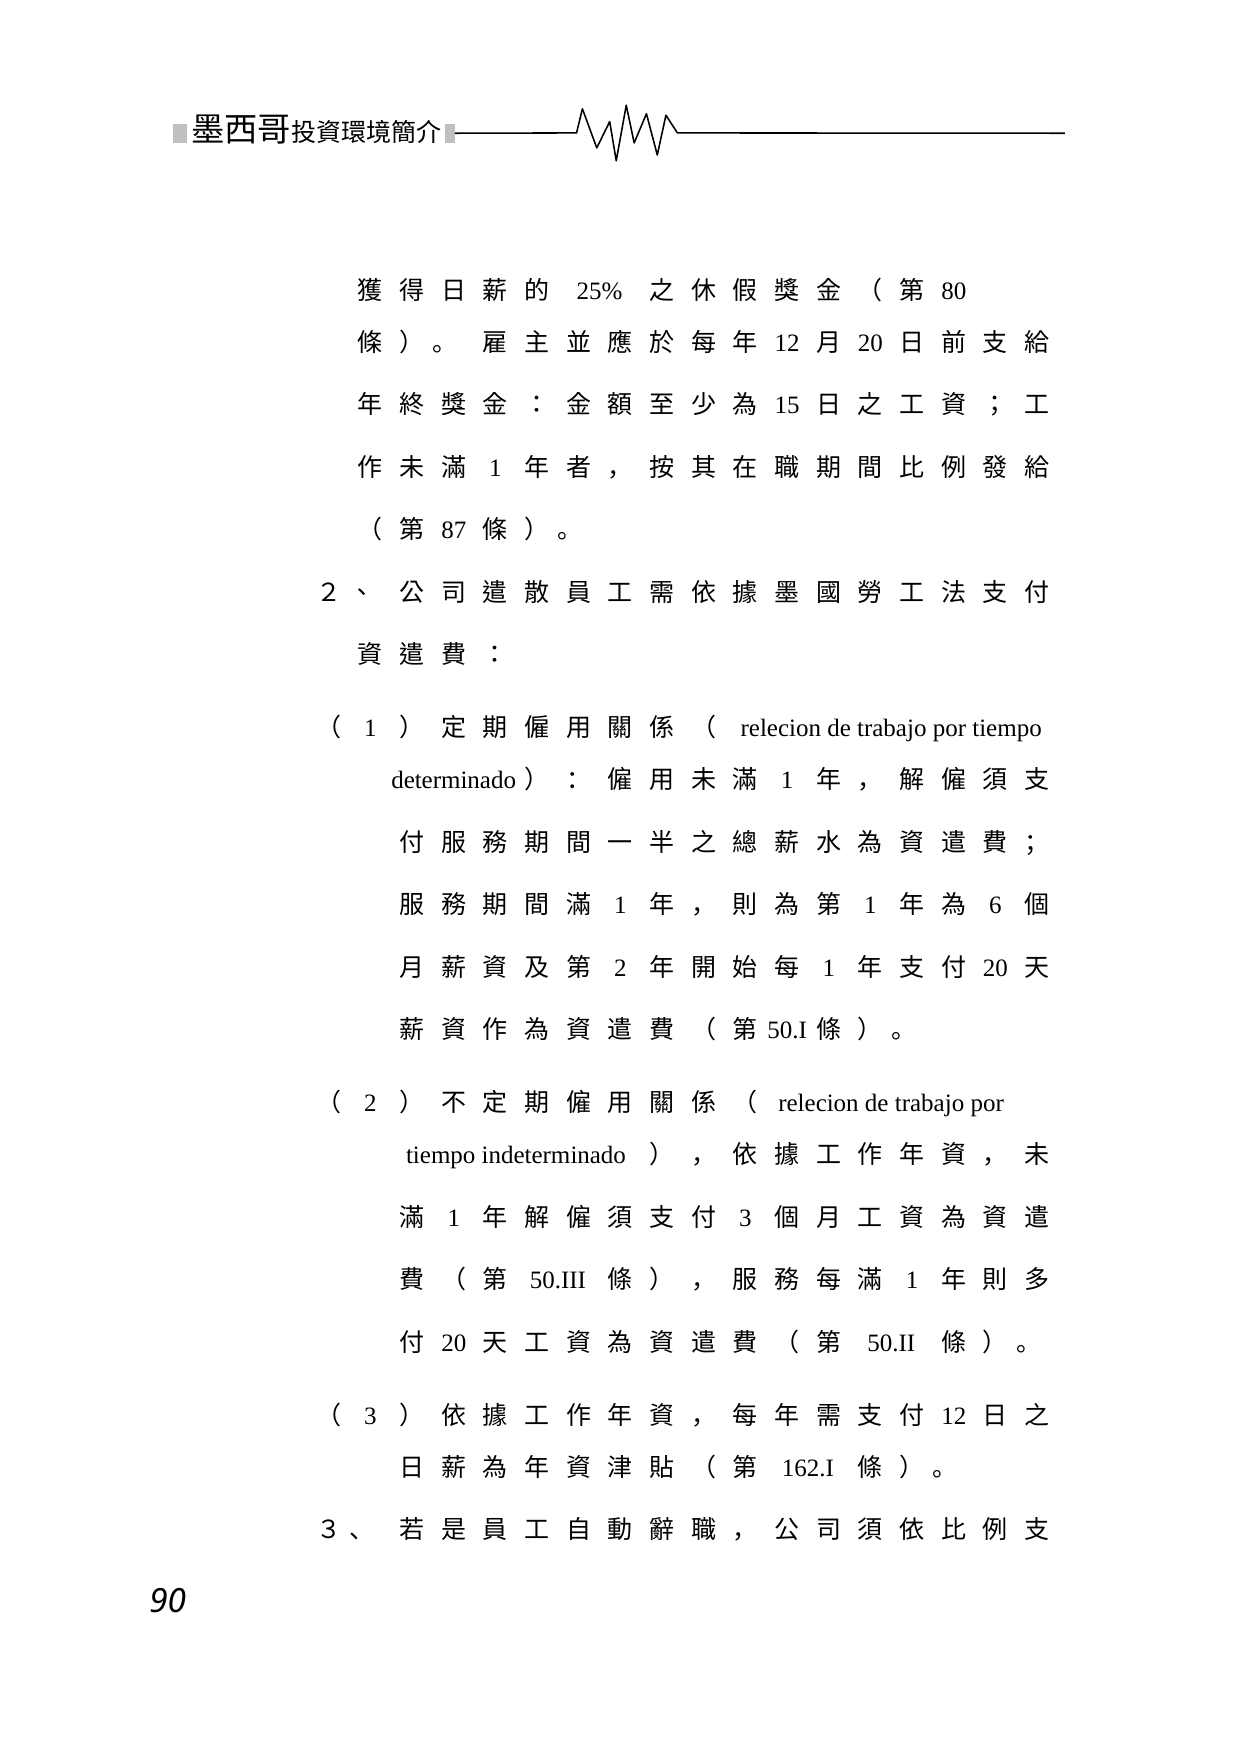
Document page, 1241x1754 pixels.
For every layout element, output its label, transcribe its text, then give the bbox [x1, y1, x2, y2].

text 獲得日薪的25%之休假獎金（第80條）。雇主並應於每年12月20日前支給年終獎金：金額至少為15日之工資；工作未滿1年者，按其在職期間比例發給（第87條）。 [281, 236, 1058, 549]
text ３、若是員工自動辭職，公司須依比例支 [281, 1486, 1058, 1549]
text （1）定期僱用關係（relecion de trabajo por tiempo determinado）：僱用未滿1年，解僱須支付服務期間一半之總薪水為資遣費；服務期間滿1年，則為第1年為6個月薪資及第2年開始每1年支付20天薪資作為資遣費（第50.I條）。 [306, 674, 1058, 1049]
text （2）不定期僱用關係（relecion de trabajo por tiempo indeterminado），依據工作年資，未滿1年解僱須支付3個月工資為資遣費（第50.III條），服務每滿1年則多付20天工資為資遣費（第50.II條）。 [306, 1049, 1058, 1361]
text ２、公司遣散員工需依據墨國勞工法支付資遣費： [281, 549, 1058, 674]
text （3）依據工作年資，每年需支付12日之日薪為年資津貼（第162.I條）。 [306, 1361, 1058, 1486]
